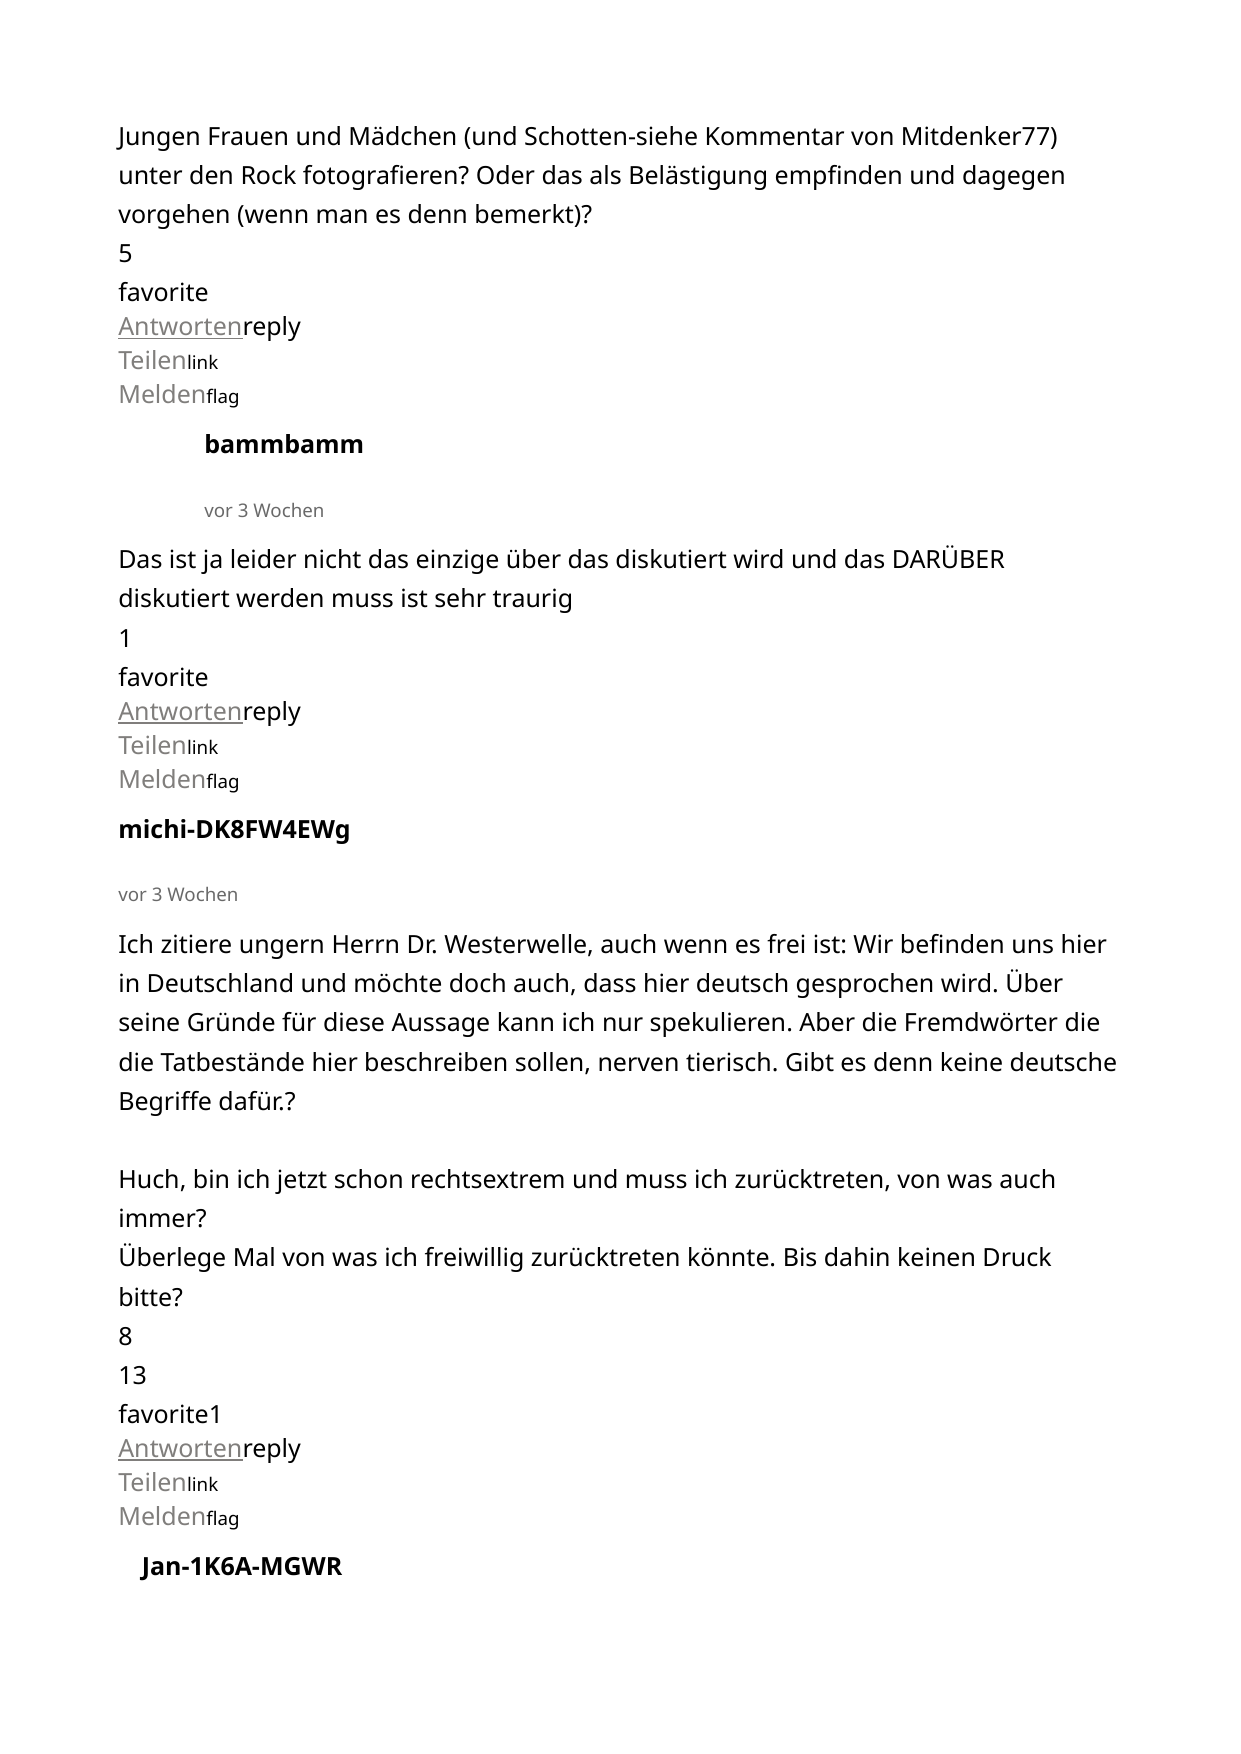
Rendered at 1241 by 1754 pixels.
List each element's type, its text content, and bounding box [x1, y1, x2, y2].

text Ich zitiere ungern Herrn Dr. Westerwelle, auch wenn es frei ist: Wir befinden uns hier in Deutschland und möchte doch auch, dass hier deutsch gesprochen wird. Über seine Gründe für diese Aussage kann ich nur spekulieren. Aber die Fremdwörter die die Tatbestände hier beschreiben sollen, nerven tierisch. Gibt es denn keine deutsche Begriffe dafür.? Huch, bin ich jetzt schon rechtsextrem und muss ich zurücktreten, von was auch immer? Überlege Mal von was ich freiwillig zurücktreten könnte. Bis dahin keinen Druck bitte? [118, 927, 1122, 1313]
text Teilenlink [118, 343, 1122, 377]
text bammbamm [204, 427, 1114, 461]
text Jan-1K6A-MGWR [142, 1548, 1114, 1583]
text Antwortenreply [118, 693, 1122, 728]
text Das ist ja leider nicht das einzige über das diskutiert wird und das DARÜBER diskutiert werden muss ist sehr traurig [118, 542, 1122, 615]
text 8 [118, 1318, 1122, 1352]
text vor 3 Wochen [118, 882, 1117, 907]
text 1 [118, 620, 1122, 654]
text Antwortenreply [118, 309, 1122, 343]
text favorite [118, 275, 1122, 309]
text michi-DK8FW4EWg [118, 811, 1114, 845]
text Meldenflag [118, 762, 1122, 796]
text favorite [118, 659, 1122, 693]
text Teilenlink [118, 1465, 1122, 1499]
text favorite1 [118, 1397, 1122, 1431]
text Antwortenreply [118, 1431, 1122, 1465]
text vor 3 Wochen [204, 497, 1117, 523]
text Meldenflag [118, 1499, 1122, 1533]
text Meldenflag [118, 377, 1122, 411]
text Teilenlink [118, 728, 1122, 762]
text 5 [118, 236, 1122, 270]
text Jungen Frauen und Mädchen (und Schotten-siehe Kommentar von Mitdenker77) unter den Rock fotografieren? Oder das als Belästigung empfinden und dagegen vorgehen (wenn man es denn bemerkt)? [118, 118, 1122, 231]
text 13 [118, 1357, 1122, 1392]
